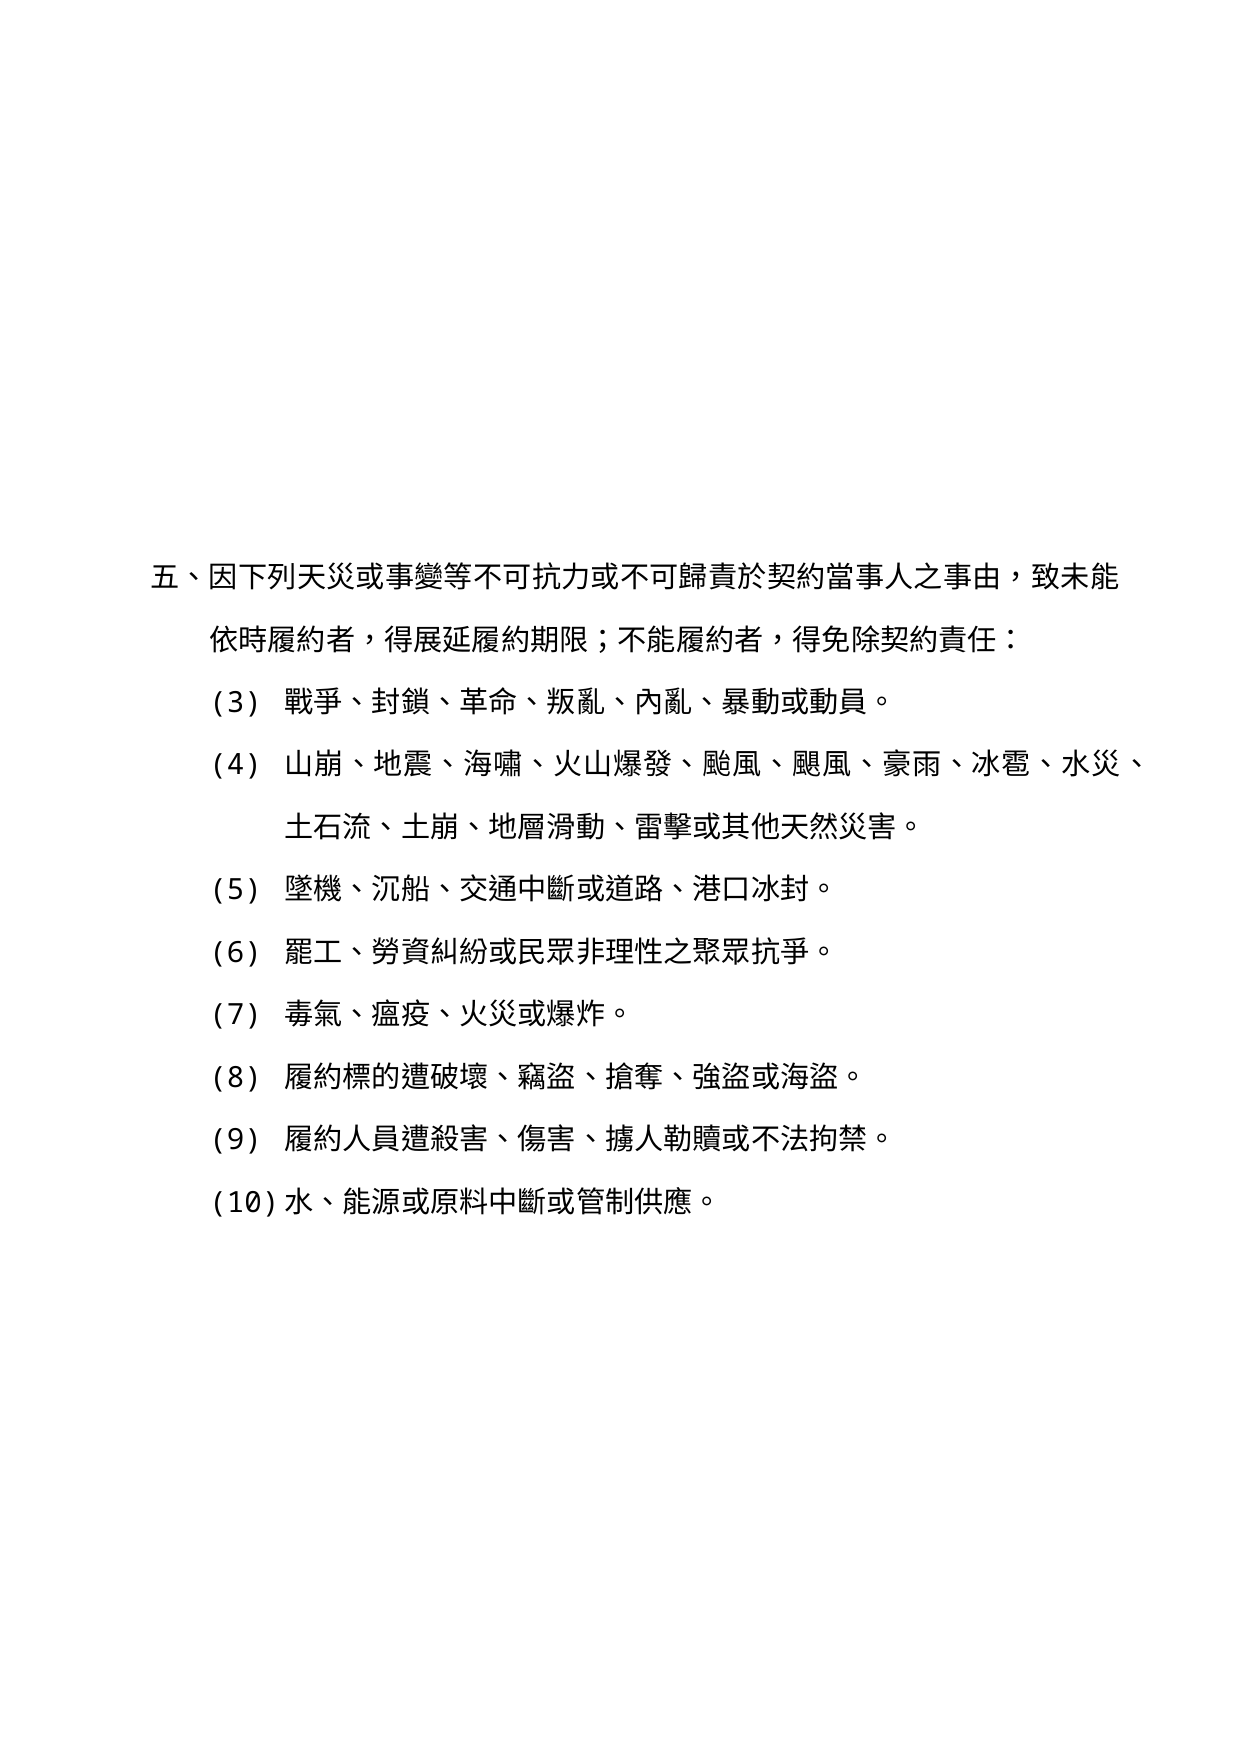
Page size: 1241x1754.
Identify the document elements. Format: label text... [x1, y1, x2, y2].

text 五、因下列天災或事變等不可抗力或不可歸責於契約當事人之事由，致未能依時履約者，得展延履約期限；不能履約者，得免除契約責任： [150, 533, 1122, 658]
list 毒氣、瘟疫、火災或爆炸。 [209, 971, 1122, 1033]
list 罷工、勞資糾紛或民眾非理性之聚眾抗爭。 [209, 908, 1122, 971]
list 履約標的遭破壞、竊盜、搶奪、強盜或海盜。 [209, 1033, 1122, 1096]
list 戰爭、封鎖、革命、叛亂、內亂、暴動或動員。 [209, 658, 1122, 721]
list 山崩、地震、海嘯、火山爆發、颱風、颶風、豪雨、冰雹、水災、土石流、土崩、地層滑動、雷擊或其他天然災害。 [209, 721, 1122, 846]
list 履約人員遭殺害、傷害、擄人勒贖或不法拘禁。 [209, 1096, 1122, 1158]
list 墜機、沉船、交通中斷或道路、港口冰封。 [209, 846, 1122, 908]
list 水、能源或原料中斷或管制供應。 [209, 1158, 1122, 1221]
